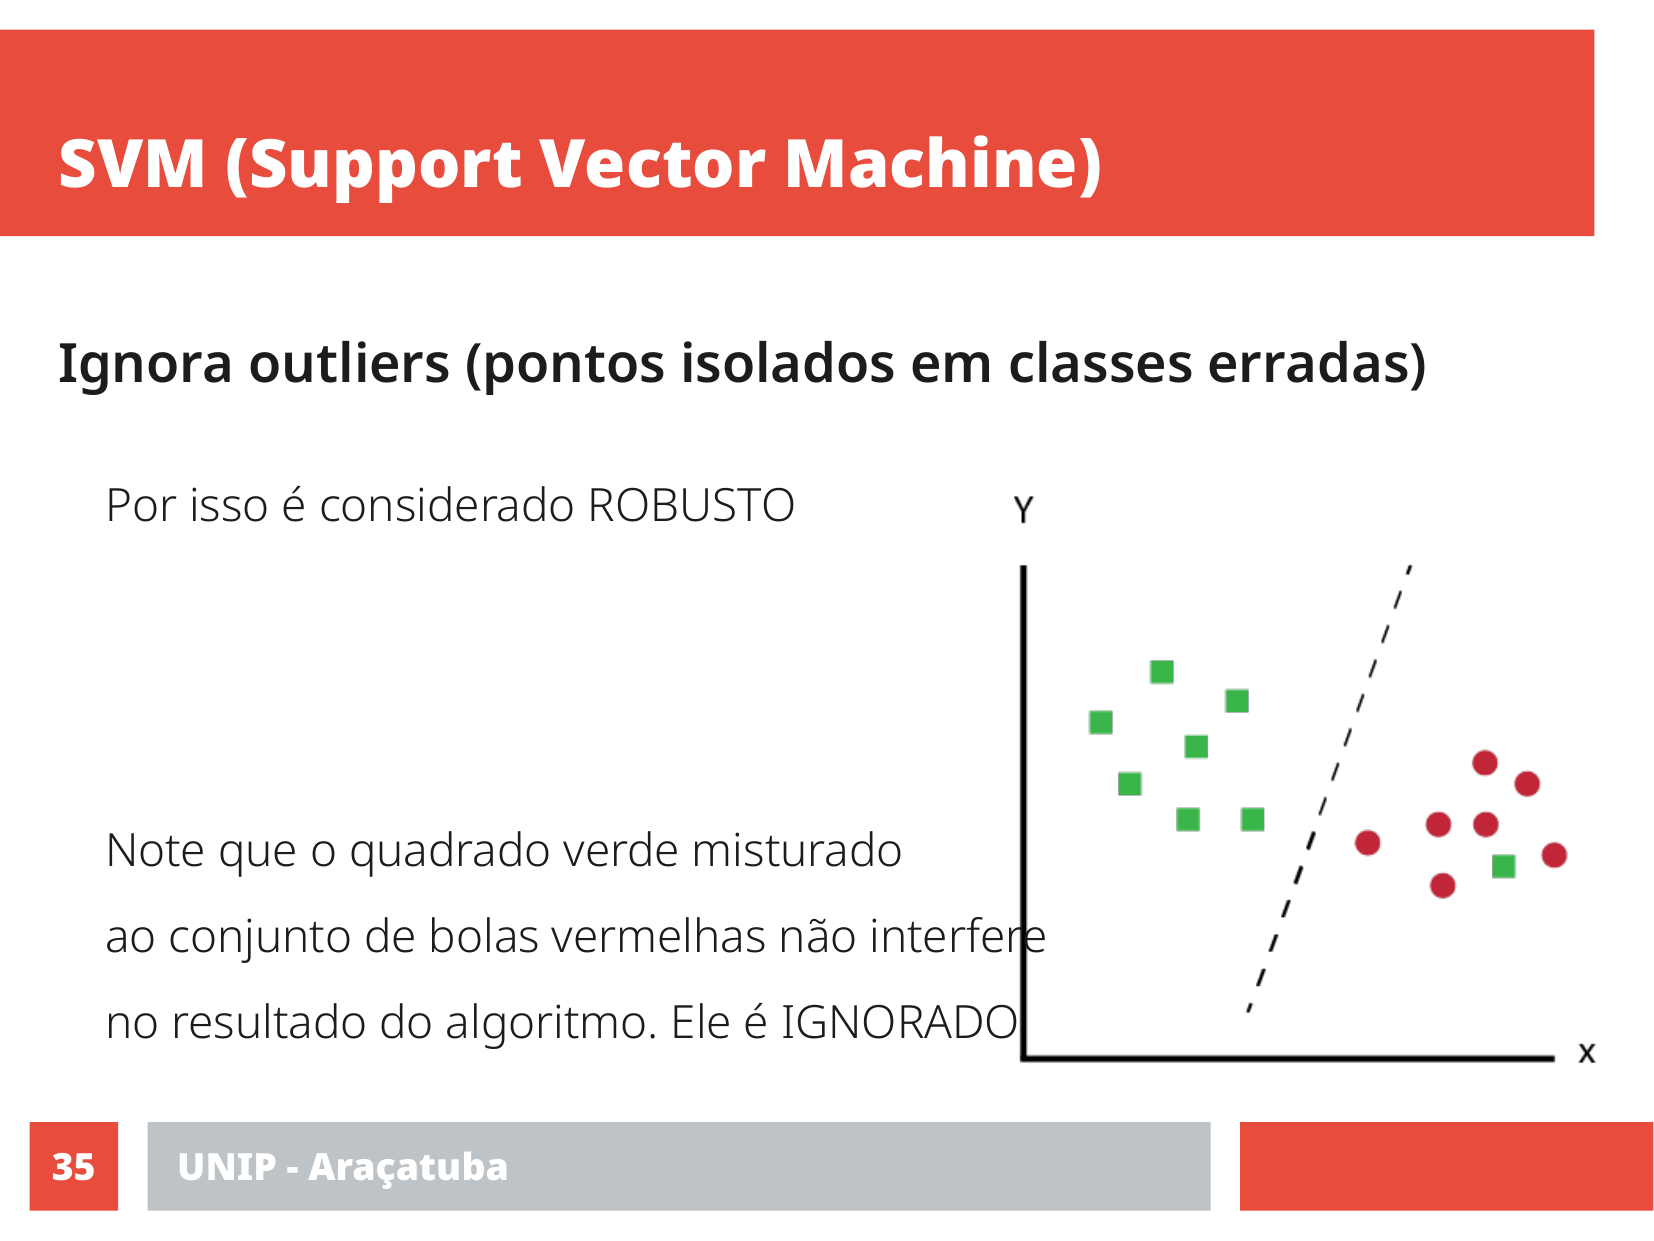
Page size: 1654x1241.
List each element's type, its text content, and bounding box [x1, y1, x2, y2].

title SVM (Support Vector Machine) [59, 59, 1595, 207]
list Ignora outliers (pontos isolados em classes erradas) Por isso é considerado ROBUSTO Note que o quadrado verde misturado ao conjunto de bolas vermelhas não interfere no resultado do algoritmo. Ele é IGNORADO [58, 324, 1565, 1093]
picture [1565, 492, 1596, 1074]
